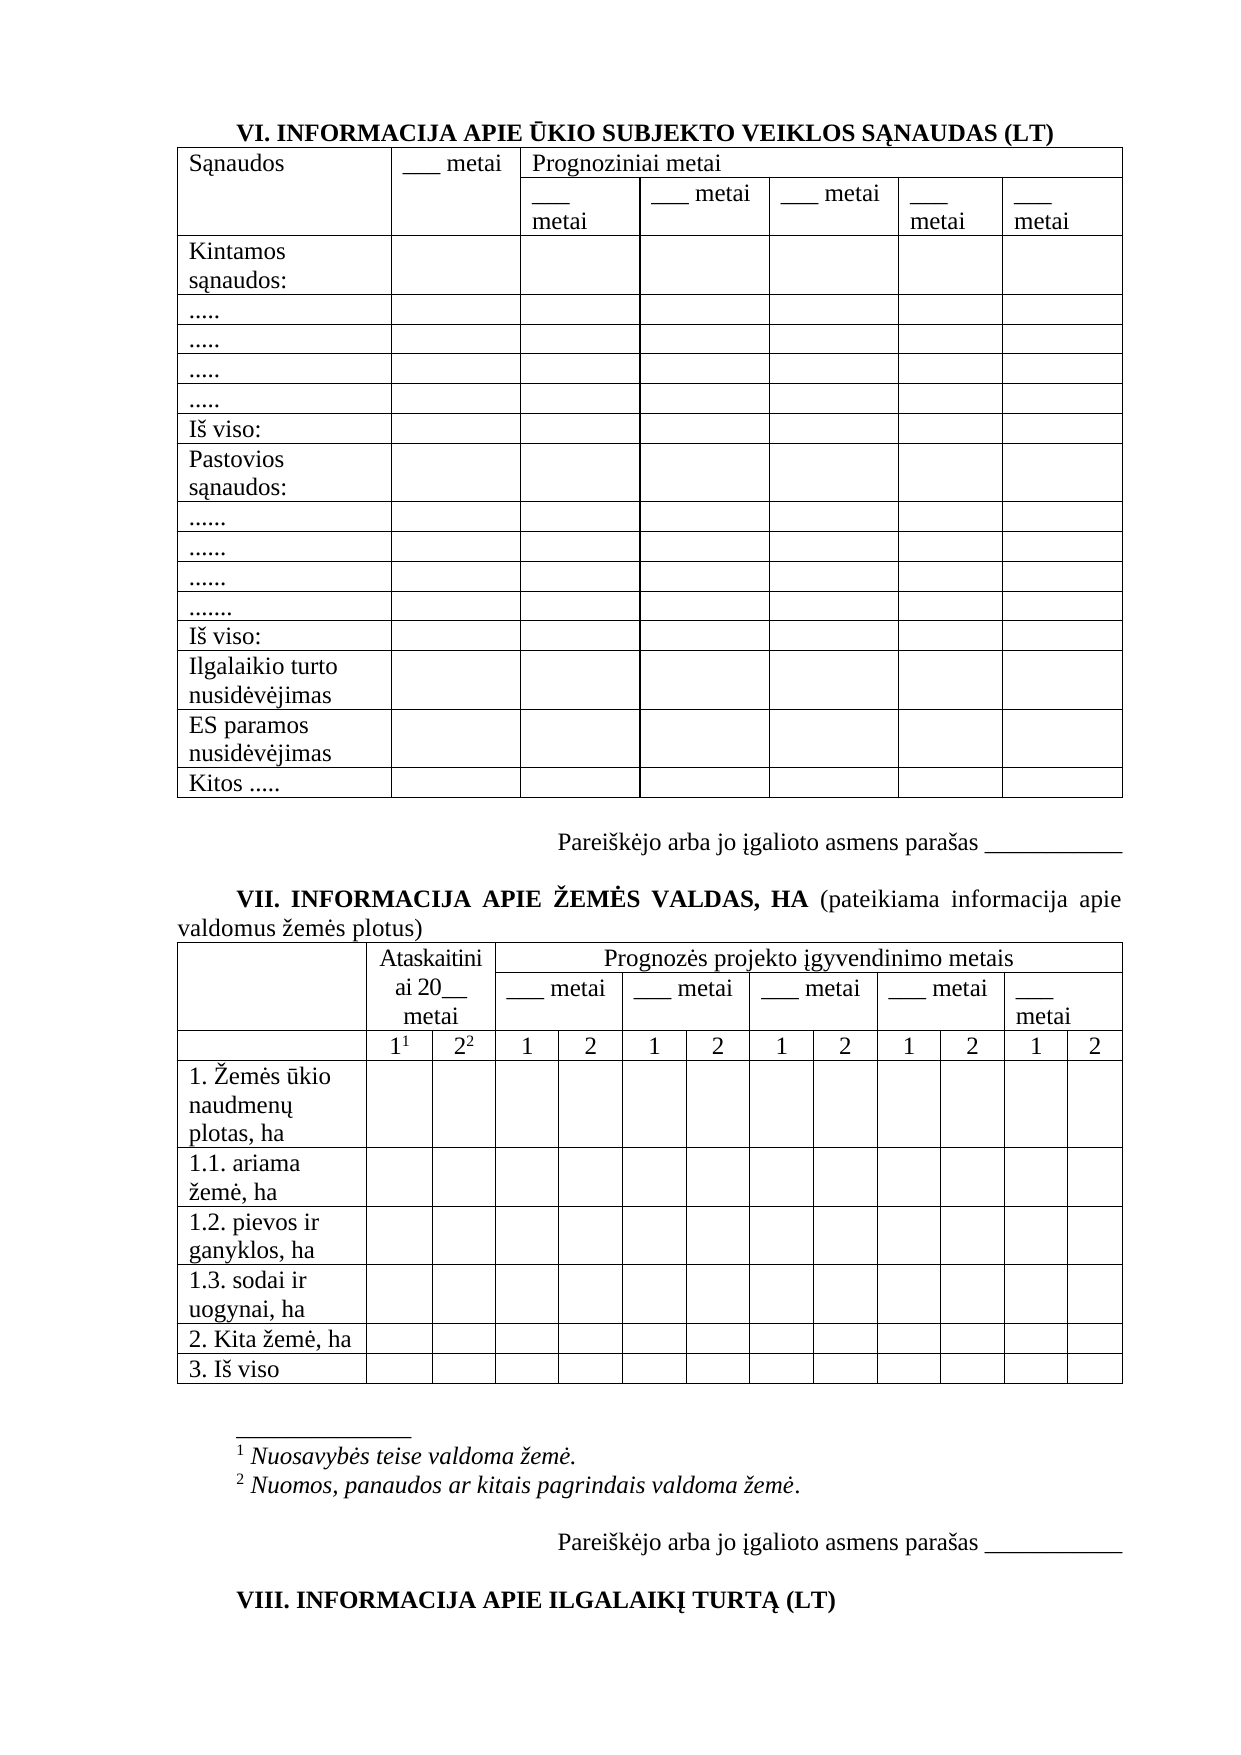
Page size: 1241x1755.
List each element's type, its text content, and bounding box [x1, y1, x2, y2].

table_cell [750, 1324, 813, 1353]
table_cell [899, 532, 1002, 561]
table_cell [521, 444, 639, 501]
table_cell [1005, 1324, 1067, 1353]
table_cell [1003, 384, 1122, 413]
table_cell [367, 1148, 432, 1206]
table_cell [687, 1148, 749, 1206]
text VI. INFORMACIJA APIE ŪKIO SUBJEKTO VEIKLOS SĄNAUDAS (LT) [177, 118, 1122, 147]
table_cell [750, 1207, 813, 1264]
table_cell 1 [1005, 1031, 1067, 1060]
table_cell [392, 710, 520, 767]
table_cell ___ metai [878, 973, 1004, 1030]
table_cell 1.2. pievos ir ganyklos, ha [178, 1207, 366, 1264]
table_header Prognoziniai metai [521, 148, 1122, 177]
table_cell ___ metai [1003, 178, 1122, 235]
table_header Prognozės projekto įgyvendinimo metais [496, 943, 1122, 972]
table_cell [899, 592, 1002, 620]
table_cell 1 [878, 1031, 940, 1060]
table_cell [899, 444, 1002, 501]
table_cell [392, 325, 520, 353]
table_cell ___ metai [623, 973, 749, 1030]
table_cell Kintamos sąnaudos: [178, 236, 391, 294]
table_cell [433, 1207, 495, 1264]
table_cell [878, 1354, 940, 1382]
table_cell ..... [178, 325, 391, 353]
table_cell [392, 236, 520, 294]
table_cell [521, 651, 639, 709]
table_cell [496, 1354, 558, 1382]
table_cell [814, 1061, 877, 1147]
text 2 Nuomos, panaudos ar kitais pagrindais valdoma žemė. [177, 1470, 1122, 1498]
table_cell [367, 1354, 432, 1382]
table_cell [367, 1324, 432, 1353]
table_cell ...... [178, 562, 391, 591]
table_cell [641, 236, 769, 294]
table_cell ..... [178, 384, 391, 413]
table_cell [433, 1324, 495, 1353]
table_cell Ilgalaikio turto nusidėvėjimas [178, 651, 391, 709]
table_cell [750, 1061, 813, 1147]
table_cell [1005, 1265, 1067, 1323]
table_cell [899, 768, 1002, 797]
table_cell [770, 768, 898, 797]
table_cell [899, 414, 1002, 443]
table_cell 1.1. ariama žemė, ha [178, 1148, 366, 1206]
table_cell [687, 1061, 749, 1147]
table_cell [941, 1354, 1004, 1382]
table_cell [521, 354, 639, 383]
table_cell [687, 1265, 749, 1323]
table_cell [770, 325, 898, 353]
table_cell [814, 1354, 877, 1382]
table_cell [559, 1148, 622, 1206]
table_cell [392, 444, 520, 501]
table_cell [899, 502, 1002, 531]
table_cell [878, 1061, 940, 1147]
table_cell Iš viso: [178, 414, 391, 443]
table_cell 2. Kita žemė, ha [178, 1324, 366, 1353]
table_cell [1003, 710, 1122, 767]
table_cell Pastovios sąnaudos: [178, 444, 391, 501]
table_cell [770, 295, 898, 323]
table_cell 2 [814, 1031, 877, 1060]
table_cell 3. Iš viso [178, 1354, 366, 1382]
table_cell [641, 532, 769, 561]
table_cell [521, 768, 639, 797]
table_cell [770, 236, 898, 294]
table_cell [899, 236, 1002, 294]
table_cell [559, 1207, 622, 1264]
table_cell [1068, 1324, 1122, 1353]
table_cell [899, 295, 1002, 323]
table_header ___ metai [392, 148, 520, 235]
table_cell [433, 1148, 495, 1206]
table_cell [392, 414, 520, 443]
table_cell [770, 651, 898, 709]
table_cell [496, 1061, 558, 1147]
table_cell [178, 1031, 366, 1060]
table_cell [814, 1207, 877, 1264]
table_cell ..... [178, 295, 391, 323]
table_cell [750, 1354, 813, 1382]
table_cell [941, 1148, 1004, 1206]
table_cell Kitos ..... [178, 768, 391, 797]
table_cell [814, 1265, 877, 1323]
table_cell [941, 1324, 1004, 1353]
table_cell [392, 384, 520, 413]
table_cell [1003, 562, 1122, 591]
table_cell [1003, 768, 1122, 797]
table_cell [1068, 1265, 1122, 1323]
table_cell [641, 562, 769, 591]
table_cell [433, 1354, 495, 1382]
table_cell [641, 384, 769, 413]
table_cell [899, 651, 1002, 709]
table_cell 22 [433, 1031, 495, 1060]
table_cell [750, 1148, 813, 1206]
table_cell [392, 295, 520, 323]
table_cell 11 [367, 1031, 432, 1060]
table_cell [878, 1148, 940, 1206]
table_cell ___ metai [899, 178, 1002, 235]
table_cell [433, 1061, 495, 1147]
text VII. Informacija apie žemėS valdAS, HA (pateikiama informacija apie valdomus žemės plotus) [177, 884, 1122, 942]
table_cell [770, 592, 898, 620]
table_cell [899, 354, 1002, 383]
table_cell [623, 1207, 686, 1264]
table_cell [1005, 1061, 1067, 1147]
table_cell [687, 1207, 749, 1264]
table_cell [623, 1324, 686, 1353]
table_cell [521, 562, 639, 591]
table_cell [392, 592, 520, 620]
table_cell [559, 1354, 622, 1382]
table_cell 1 [496, 1031, 558, 1060]
table_cell [1005, 1148, 1067, 1206]
text ______________ [177, 1412, 1122, 1441]
table_cell [750, 1265, 813, 1323]
table_cell [687, 1354, 749, 1382]
text 1 Nuosavybės teise valdoma žemė. [177, 1441, 1122, 1470]
table_cell [1005, 1207, 1067, 1264]
table_cell [641, 768, 769, 797]
table_cell [878, 1265, 940, 1323]
table_cell [521, 502, 639, 531]
table_cell [899, 384, 1002, 413]
table_cell [770, 354, 898, 383]
table_cell [496, 1324, 558, 1353]
table_cell [1003, 621, 1122, 650]
table_cell [521, 295, 639, 323]
table_cell [367, 1207, 432, 1264]
table_cell [496, 1148, 558, 1206]
table_cell [641, 502, 769, 531]
table_cell [392, 532, 520, 561]
table_cell ___ metai [750, 973, 877, 1030]
table_cell [770, 532, 898, 561]
table_cell 2 [559, 1031, 622, 1060]
table_cell [1003, 651, 1122, 709]
table_cell [899, 562, 1002, 591]
table_cell [878, 1207, 940, 1264]
table_cell [899, 710, 1002, 767]
table_cell [770, 444, 898, 501]
table_cell [1068, 1061, 1122, 1147]
text Pareiškėjo arba jo įgalioto asmens parašas ___________ [177, 1527, 1122, 1556]
table_cell 1 [750, 1031, 813, 1060]
table_cell [941, 1265, 1004, 1323]
table_cell [770, 562, 898, 591]
table_cell ___ metai [496, 973, 622, 1030]
table_cell [392, 768, 520, 797]
table_cell ...... [178, 532, 391, 561]
table_cell [433, 1265, 495, 1323]
table_cell [1068, 1207, 1122, 1264]
table_cell ___ metai [1005, 973, 1122, 1030]
table_cell [392, 621, 520, 650]
table_cell [559, 1061, 622, 1147]
table_cell [814, 1148, 877, 1206]
table_cell [392, 354, 520, 383]
table_cell 2 [941, 1031, 1004, 1060]
table_cell ___ metai [641, 178, 769, 235]
table_cell [814, 1324, 877, 1353]
table_cell [641, 325, 769, 353]
table_cell [392, 651, 520, 709]
table_cell [1003, 325, 1122, 353]
table_cell [770, 414, 898, 443]
table_cell [1003, 236, 1122, 294]
table_cell [770, 710, 898, 767]
table_cell [1003, 354, 1122, 383]
table_cell [623, 1354, 686, 1382]
table_cell [770, 502, 898, 531]
table_cell [770, 384, 898, 413]
table_cell [521, 592, 639, 620]
table_cell ....... [178, 592, 391, 620]
table_cell 1. Žemės ūkio naudmenų plotas, ha [178, 1061, 366, 1147]
table_cell [641, 592, 769, 620]
table_header Ataskaitiniai 20__ metai [367, 943, 495, 1030]
table_cell 1 [623, 1031, 686, 1060]
table_cell [1003, 502, 1122, 531]
table_cell ...... [178, 502, 391, 531]
table_cell [941, 1061, 1004, 1147]
table_cell Iš viso: [178, 621, 391, 650]
text Pareiškėjo arba jo įgalioto asmens parašas ___________ [177, 827, 1122, 856]
table_cell [1068, 1148, 1122, 1206]
table_header Sąnaudos [178, 148, 391, 235]
table_cell ___ metai [770, 178, 898, 235]
table_cell 2 [1068, 1031, 1122, 1060]
table_cell [641, 295, 769, 323]
text VIII. INFORMACIJA APIE ILGALAIKĮ TURTĄ (LT) [177, 1585, 1122, 1613]
table_cell [641, 621, 769, 650]
table_cell [392, 502, 520, 531]
table_cell [521, 710, 639, 767]
table_cell 1.3. sodai ir uogynai, ha [178, 1265, 366, 1323]
table_cell [623, 1061, 686, 1147]
table_cell [1005, 1354, 1067, 1382]
table_cell [641, 710, 769, 767]
table_cell [641, 354, 769, 383]
table_cell [559, 1265, 622, 1323]
table_cell [521, 236, 639, 294]
table_cell [641, 444, 769, 501]
table_cell [559, 1324, 622, 1353]
table_cell [521, 532, 639, 561]
table_cell [1068, 1354, 1122, 1382]
table_cell [1003, 592, 1122, 620]
table_cell [521, 621, 639, 650]
table_cell [496, 1207, 558, 1264]
table_cell [367, 1265, 432, 1323]
table_cell [1003, 295, 1122, 323]
table_cell [899, 325, 1002, 353]
table_header [178, 943, 366, 1030]
table_cell [641, 651, 769, 709]
table_cell [687, 1324, 749, 1353]
table_cell [878, 1324, 940, 1353]
table_cell [1003, 414, 1122, 443]
table_cell [623, 1265, 686, 1323]
table_cell [899, 621, 1002, 650]
table_cell ___ metai [521, 178, 639, 235]
table_cell [521, 384, 639, 413]
table_cell [1003, 532, 1122, 561]
table_cell [941, 1207, 1004, 1264]
table_cell 2 [687, 1031, 749, 1060]
table_cell [641, 414, 769, 443]
table_cell [496, 1265, 558, 1323]
table_cell ..... [178, 354, 391, 383]
table_cell [392, 562, 520, 591]
table_cell [521, 325, 639, 353]
table_cell ES paramos nusidėvėjimas [178, 710, 391, 767]
table_cell [623, 1148, 686, 1206]
table_cell [1003, 444, 1122, 501]
table_cell [367, 1061, 432, 1147]
table_cell [521, 414, 639, 443]
table_cell [770, 621, 898, 650]
